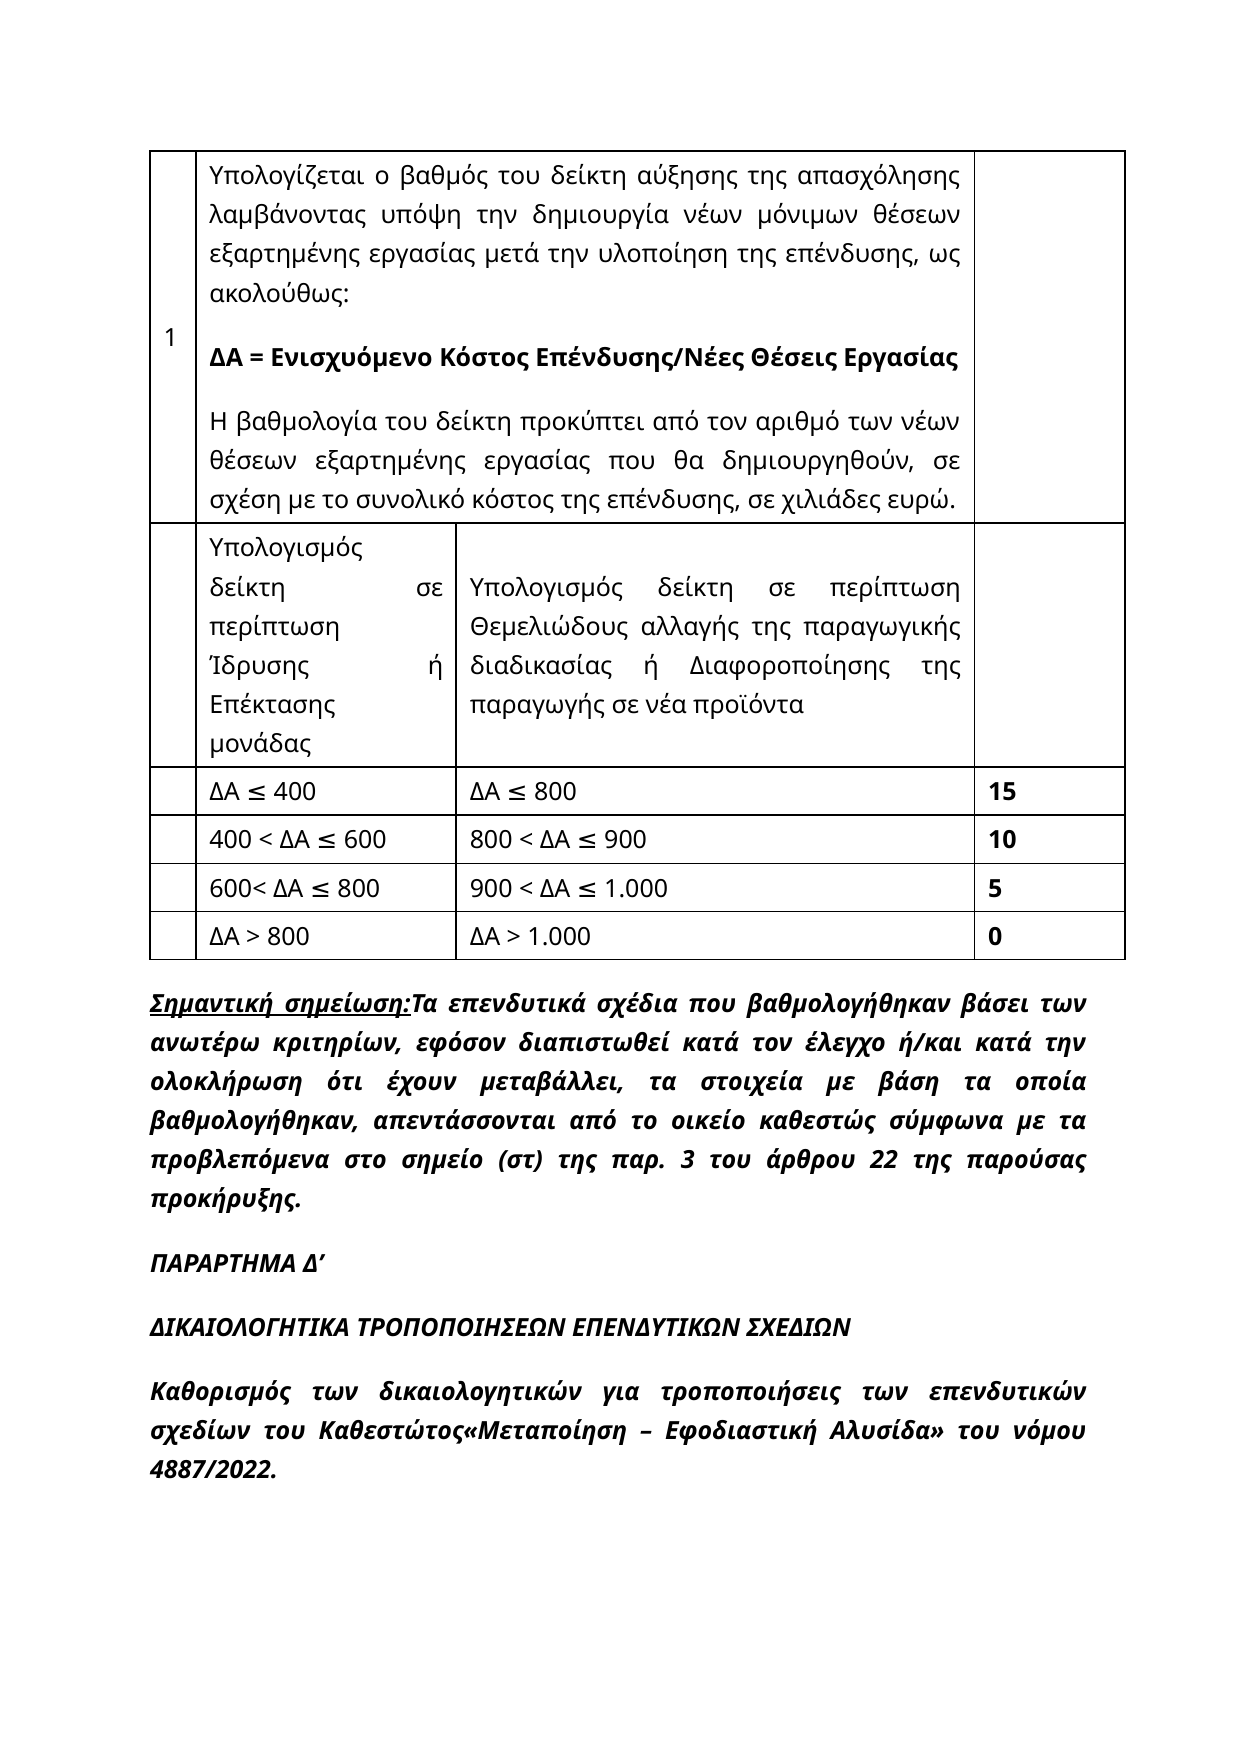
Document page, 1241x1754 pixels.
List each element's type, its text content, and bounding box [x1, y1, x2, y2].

table_cell 10 [975, 816, 1124, 862]
table_cell ΔΑ > 1.000 [457, 912, 974, 959]
text Σημαντική σημείωση:Τα επενδυτικά σχέδια που βαθμολογήθηκαν βάσει των ανωτέρω κριτηρίων, εφόσον διαπιστωθεί κατά τον έλεγχο ή/και κατά την ολοκλήρωση ότι έχουν μεταβάλλει, τα στοιχεία με βάση τα οποία βαθμολογήθηκαν, απεντάσσονται από το οικείο καθεστώς σύμφωνα με τα προβλεπόμενα στο σημείο (στ) της παρ. 3 του άρθρου 22 της παρούσας προκήρυξης. [150, 985, 1090, 1215]
table_cell [151, 912, 195, 959]
text ΔΙΚΑΙΟΛΟΓΗΤΙΚΑ ΤΡΟΠΟΠΟΙΗΣΕΩΝ ΕΠΕΝΔΥΤΙΚΩΝ ΣΧΕΔΙΩΝ [150, 1309, 1090, 1343]
table_cell 1 [151, 152, 195, 522]
table_cell 400 < ΔΑ ≤ 600 [197, 816, 455, 862]
table_cell 800 < ΔΑ ≤ 900 [457, 816, 974, 862]
table_cell ΔΑ ≤ 400 [197, 768, 455, 814]
text ΠΑΡΑΡΤΗΜΑ Δ’ [150, 1245, 1090, 1279]
table_cell 600< ΔΑ ≤ 800 [197, 864, 455, 911]
table_cell [975, 524, 1124, 766]
table_cell Υπολογισμός δείκτη σε περίπτωση Ίδρυσης ή Επέκτασης μονάδας [197, 524, 455, 766]
table_cell 0 [975, 912, 1124, 959]
table_cell Υπολογισμός δείκτη σε περίπτωση Θεμελιώδους αλλαγής της παραγωγικής διαδικασίας ή Διαφοροποίησης της παραγωγής σε νέα προϊόντα [457, 524, 974, 766]
table_cell [151, 768, 195, 814]
table_cell ΔΑ > 800 [197, 912, 455, 959]
table_cell [975, 152, 1124, 522]
table_cell 900 < ΔΑ ≤ 1.000 [457, 864, 974, 911]
table_cell [151, 524, 195, 766]
table_cell 15 [975, 768, 1124, 814]
text Καθορισμός των δικαιολογητικών για τροποποιήσεις των επενδυτικών σχεδίων του Καθεστώτος«Μεταποίηση – Εφοδιαστική Αλυσίδα» του νόμου 4887/2022. [150, 1374, 1090, 1486]
table_cell Υπολογίζεται ο βαθμός του δείκτη αύξησης της απασχόλησης λαμβάνοντας υπόψη την δημιουργία νέων μόνιμων θέσεων εξαρτημένης εργασίας μετά την υλοποίηση της επένδυσης, ως ακολούθως: ΔΑ = Ενισχυόμενο Κόστος Επένδυσης/Νέες Θέσεις Εργασίας Η βαθμολογία του δείκτη προκύπτει από τον αριθμό των νέων θέσεων εξαρτημένης εργασίας που θα δημιουργηθούν, σε σχέση με το συνολικό κόστος της επένδυσης, σε χιλιάδες ευρώ. [197, 152, 974, 522]
table_cell [151, 864, 195, 911]
table_cell 5 [975, 864, 1124, 911]
table_cell ΔΑ ≤ 800 [457, 768, 974, 814]
table_cell [151, 816, 195, 862]
